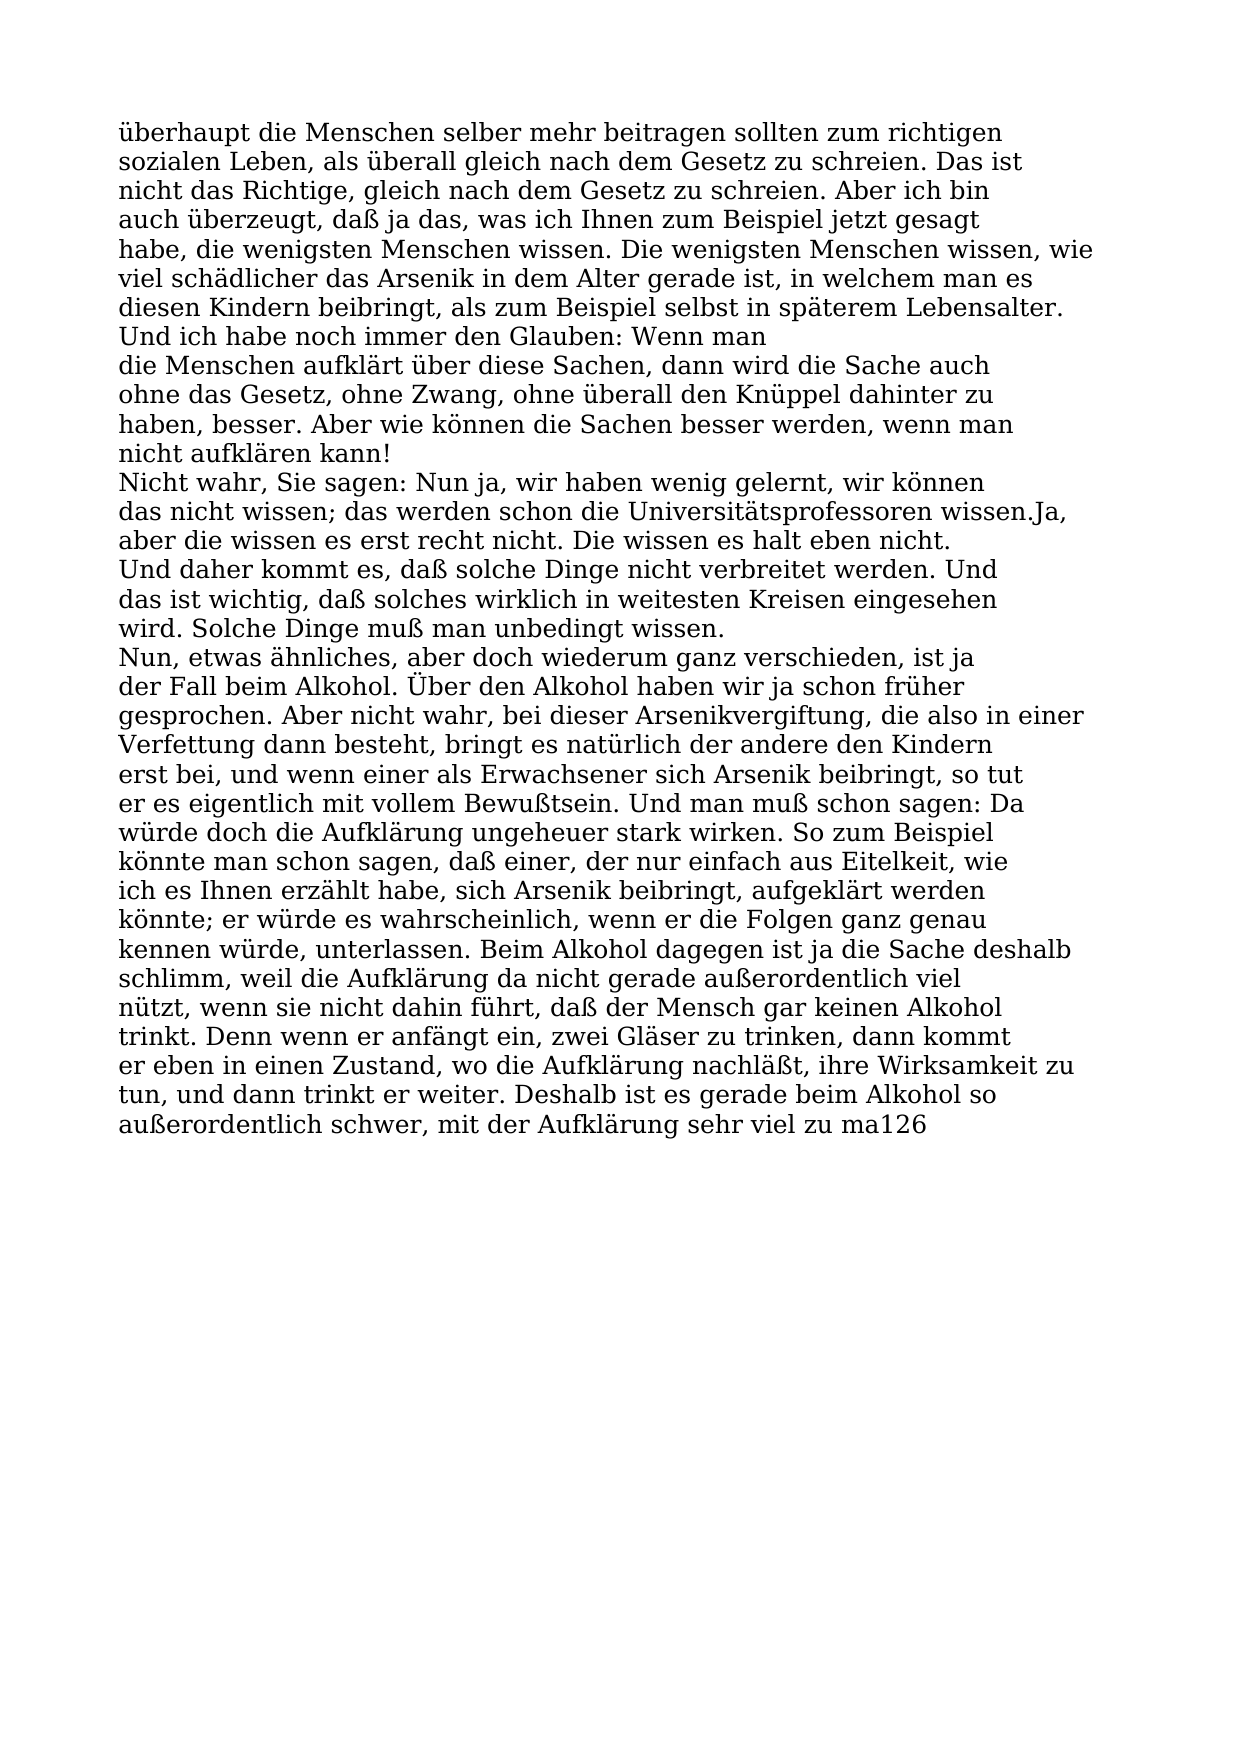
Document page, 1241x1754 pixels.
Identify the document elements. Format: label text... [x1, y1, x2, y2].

text Nun, etwas ähnliches, aber doch wiederum ganz verschieden, ist ja [118, 643, 1122, 672]
text überhaupt die Menschen selber mehr beitragen sollten zum richtigen [118, 118, 1122, 147]
text er eben in einen Zustand, wo die Aufklärung nachläßt, ihre Wirksamkeit zu tun, und dann trinkt er weiter. Deshalb ist es gerade beim Alkohol so außerordentlich schwer, mit der Aufklärung sehr viel zu ma126 [118, 1051, 1122, 1139]
text das nicht wissen; das werden schon die Universitätsprofessoren wissen.Ja, aber die wissen es erst recht nicht. Die wissen es halt eben nicht. [118, 497, 1122, 556]
text trinkt. Denn wenn er anfängt ein, zwei Gläser zu trinken, dann kommt [118, 1022, 1122, 1051]
text nützt, wenn sie nicht dahin führt, daß der Mensch gar keinen Alkohol [118, 993, 1122, 1022]
text der Fall beim Alkohol. Über den Alkohol haben wir ja schon früher gesprochen. Aber nicht wahr, bei dieser Arsenikvergiftung, die also in einer Verfettung dann besteht, bringt es natürlich der andere den Kindern [118, 672, 1122, 760]
text er es eigentlich mit vollem Bewußtsein. Und man muß schon sagen: Da [118, 789, 1122, 818]
text wird. Solche Dinge muß man unbedingt wissen. [118, 614, 1122, 643]
text habe, die wenigsten Menschen wissen. Die wenigsten Menschen wissen, wie viel schädlicher das Arsenik in dem Alter gerade ist, in welchem man es diesen Kindern beibringt, als zum Beispiel selbst in späterem Lebensalter. Und ich habe noch immer den Glauben: Wenn man [118, 235, 1122, 351]
text könnte man schon sagen, daß einer, der nur einfach aus Eitelkeit, wie [118, 847, 1122, 876]
text Nicht wahr, Sie sagen: Nun ja, wir haben wenig gelernt, wir können [118, 468, 1122, 497]
text würde doch die Aufklärung ungeheuer stark wirken. So zum Beispiel [118, 818, 1122, 847]
text kennen würde, unterlassen. Beim Alkohol dagegen ist ja die Sache deshalb schlimm, weil die Aufklärung da nicht gerade außerordentlich viel [118, 935, 1122, 993]
text nicht das Richtige, gleich nach dem Gesetz zu schreien. Aber ich bin [118, 176, 1122, 206]
text erst bei, und wenn einer als Erwachsener sich Arsenik beibringt, so tut [118, 760, 1122, 789]
text ich es Ihnen erzählt habe, sich Arsenik beibringt, aufgeklärt werden [118, 876, 1122, 906]
text ohne das Gesetz, ohne Zwang, ohne überall den Knüppel dahinter zu [118, 381, 1122, 410]
text die Menschen aufklärt über diese Sachen, dann wird die Sache auch [118, 351, 1122, 381]
text haben, besser. Aber wie können die Sachen besser werden, wenn man [118, 410, 1122, 439]
text nicht aufklären kann! [118, 439, 1122, 468]
text das ist wichtig, daß solches wirklich in weitesten Kreisen eingesehen [118, 585, 1122, 614]
text könnte; er würde es wahrscheinlich, wenn er die Folgen ganz genau [118, 906, 1122, 935]
text auch überzeugt, daß ja das, was ich Ihnen zum Beispiel jetzt gesagt [118, 206, 1122, 235]
text sozialen Leben, als überall gleich nach dem Gesetz zu schreien. Das ist [118, 147, 1122, 176]
text Und daher kommt es, daß solche Dinge nicht verbreitet werden. Und [118, 556, 1122, 585]
